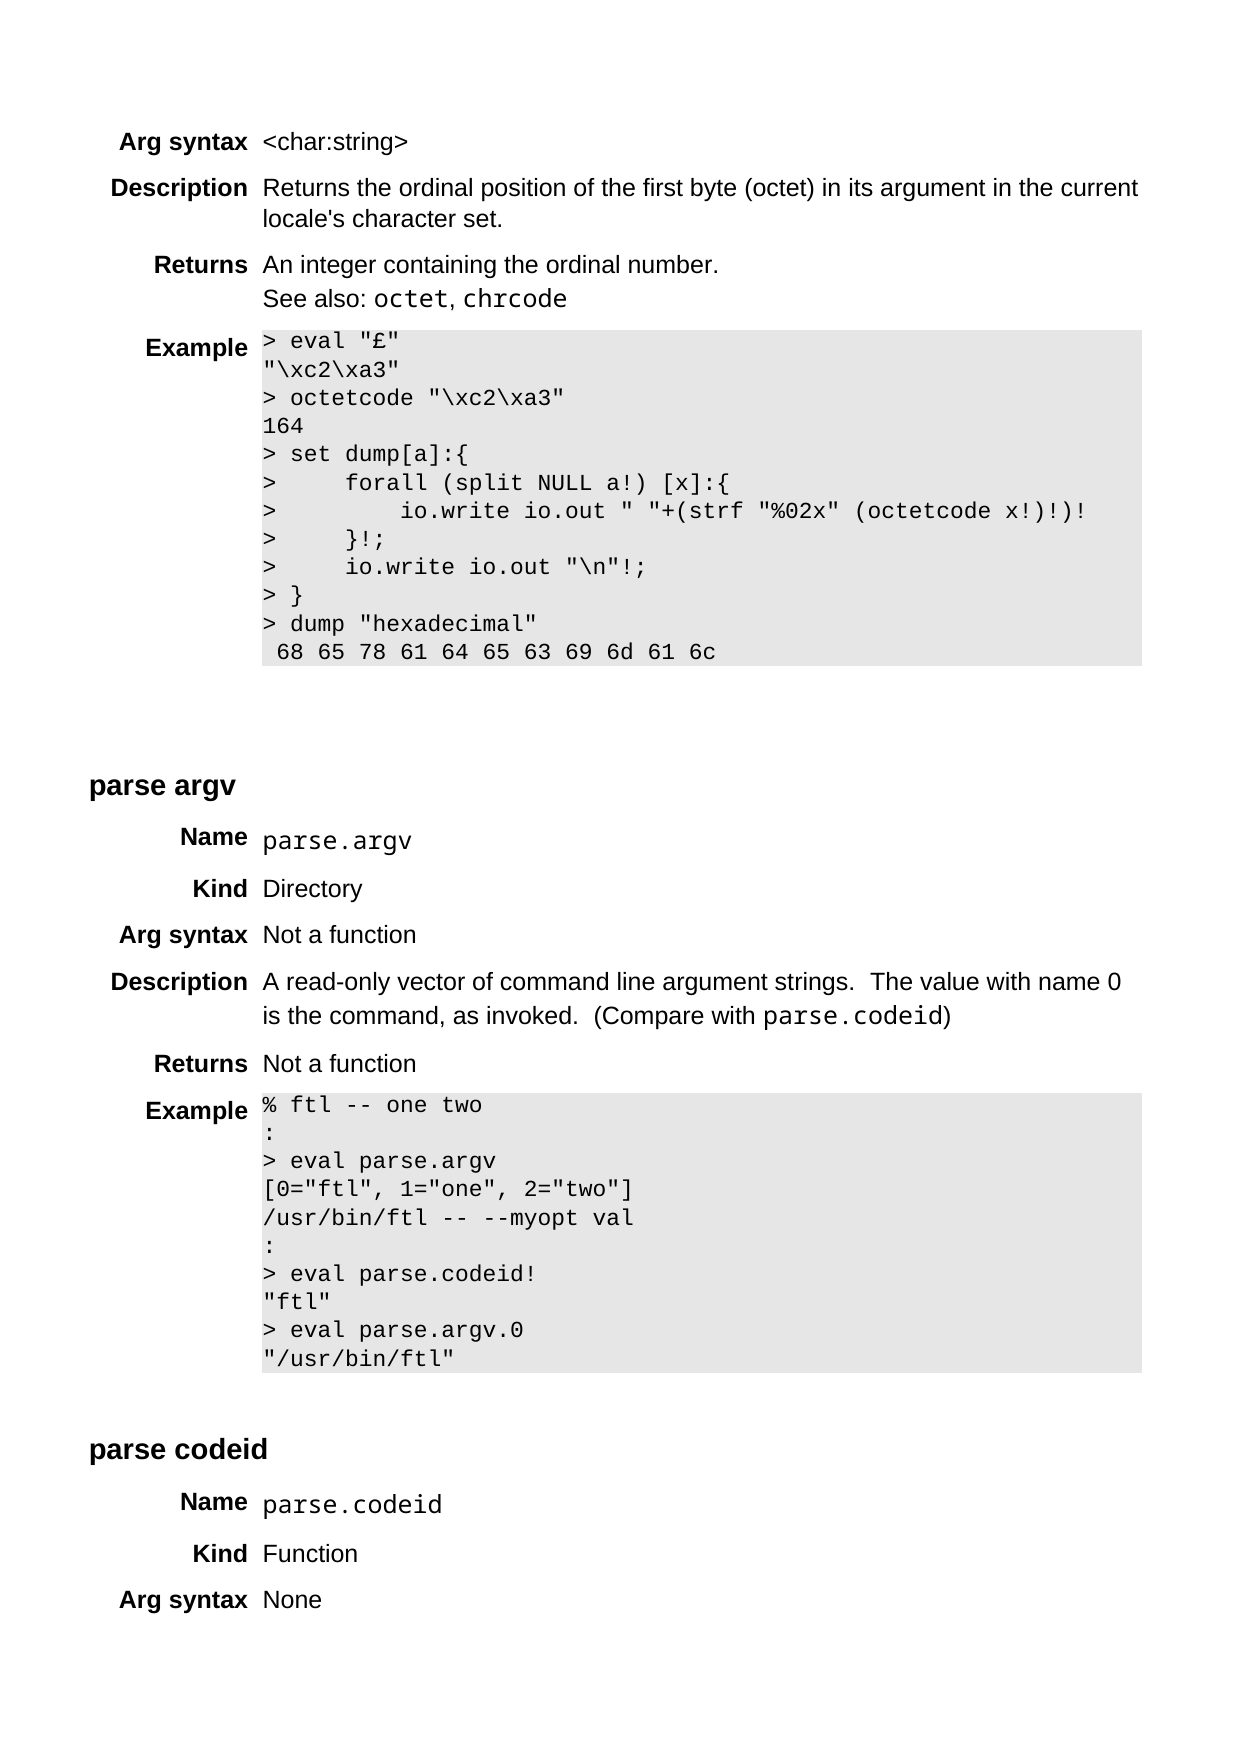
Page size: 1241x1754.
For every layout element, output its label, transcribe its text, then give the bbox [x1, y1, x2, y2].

table_cell Returns the ordinal position of the first byte (octet) in its argument in the current locale's character set. [260, 165, 1145, 241]
table_cell An integer containing the ordinal number. See also: octet, chrcode [260, 241, 1145, 324]
table_cell Kind [89, 1530, 259, 1576]
table_cell Description [89, 165, 259, 241]
table_cell > eval "£" "\xc2\xa3" > octetcode "\xc2\xa3" 164 > set dump[a]:{ > forall (split NULL a!) [x]:{ > io.write io.out " "+(strf "%02x" (octetcode x!)!)! > }!; > io.write io.out "\n"!; > } > dump "hexadecimal" 68 65 78 61 64 65 63 69 6d 61 6c [260, 324, 1145, 678]
table_cell Directory [260, 865, 1145, 912]
table_cell <char:string> [260, 118, 1145, 164]
table_header parse.codeid [260, 1478, 1145, 1530]
table_header parse.argv [260, 814, 1145, 865]
subtitle parse argv [88, 767, 1145, 801]
table_header Name [89, 814, 259, 865]
table_cell Kind [89, 865, 259, 912]
table_cell Example [89, 1087, 259, 1385]
table_cell Arg syntax [89, 912, 259, 958]
table_cell Returns [89, 1041, 259, 1087]
table_cell Arg syntax [89, 1576, 259, 1623]
table_cell Not a function [260, 912, 1145, 958]
table_cell None [260, 1576, 1145, 1623]
table_cell Arg syntax [89, 118, 259, 164]
table_cell Description [89, 958, 259, 1041]
table_header Name [89, 1478, 259, 1530]
table_cell Example [89, 324, 259, 678]
table_cell A read-only vector of command line argument strings. The value with name 0 is the command, as invoked. (Compare with parse.codeid) [260, 958, 1145, 1041]
table_cell Function [260, 1530, 1145, 1576]
table_cell Not a function [260, 1041, 1145, 1087]
table_cell % ftl -- one two : > eval parse.argv [0="ftl", 1="one", 2="two"] /usr/bin/ftl -- --myopt val : > eval parse.codeid! "ftl" > eval parse.argv.0 "/usr/bin/ftl" [260, 1087, 1145, 1385]
table_cell Returns [89, 241, 259, 324]
subtitle parse codeid [88, 1432, 1145, 1466]
